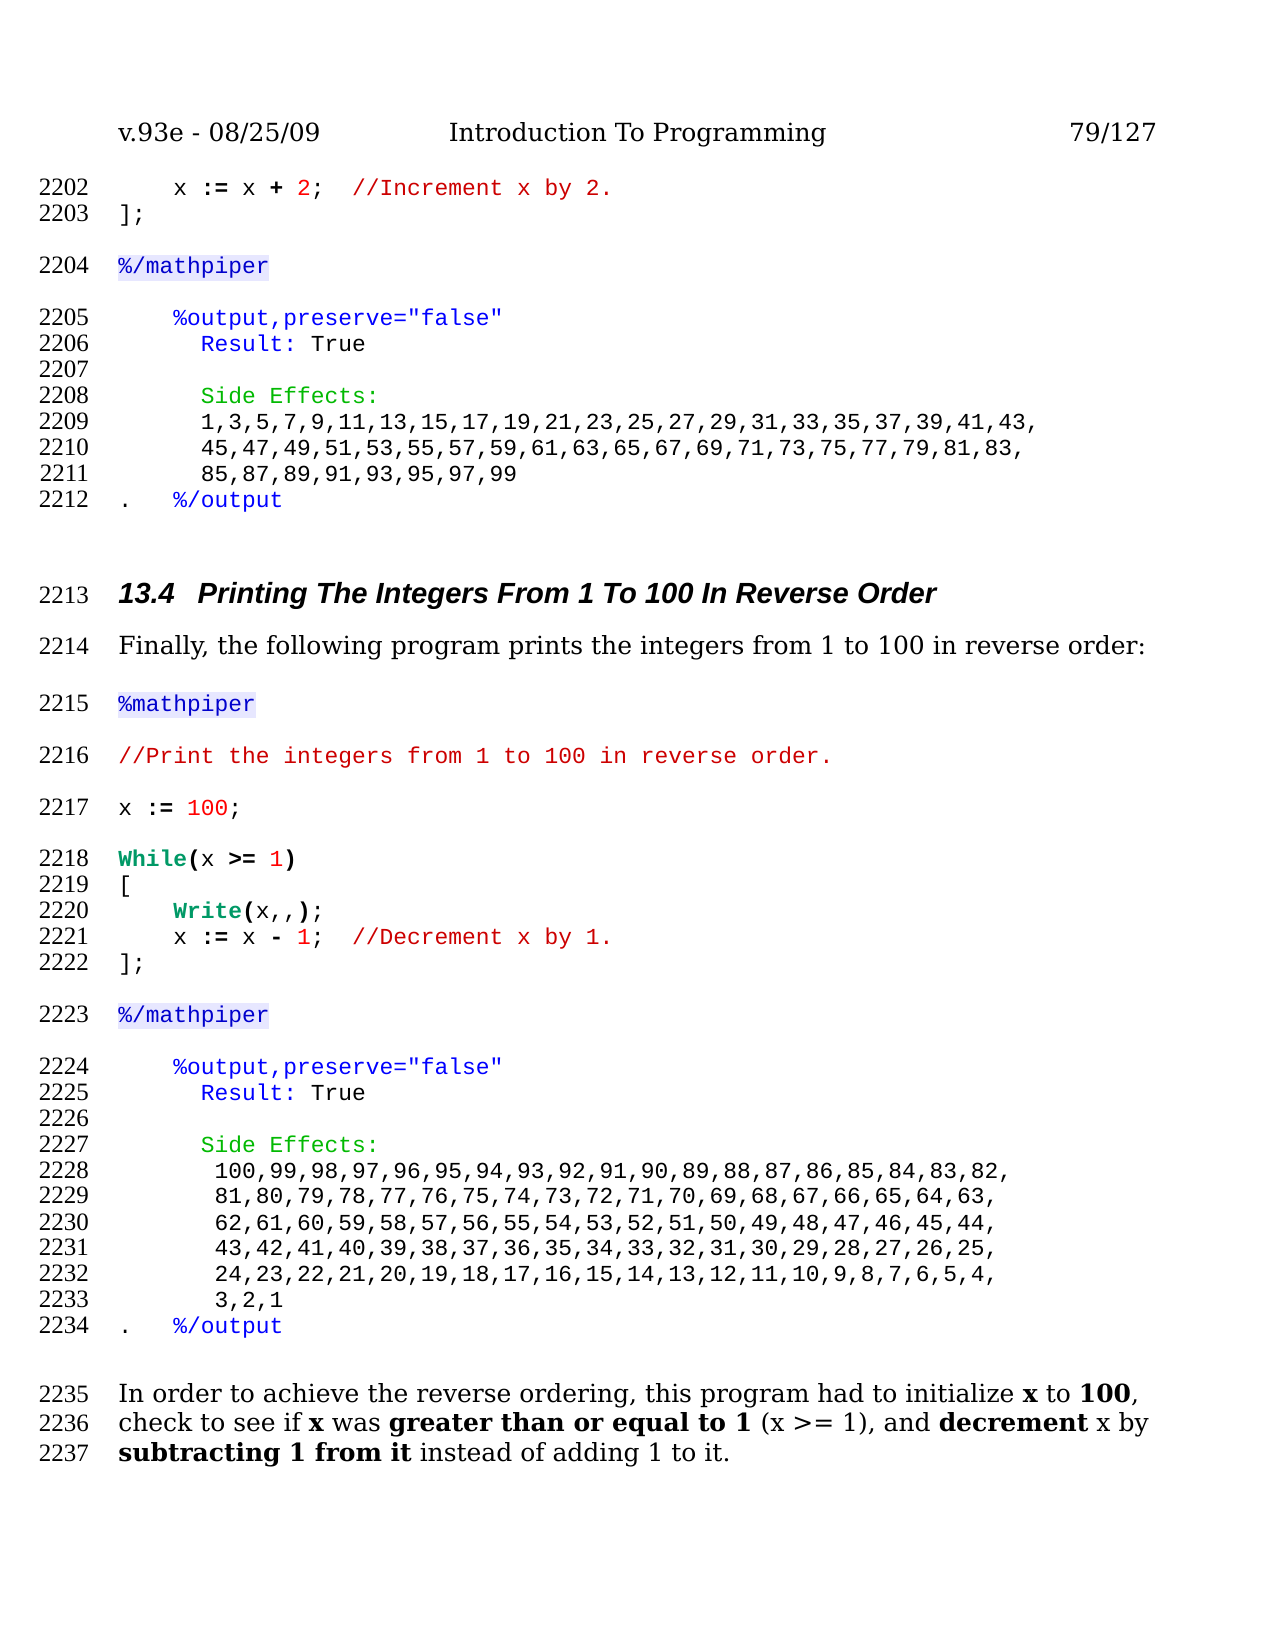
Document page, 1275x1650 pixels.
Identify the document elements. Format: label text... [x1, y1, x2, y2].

text //Print the integers from 1 to 100 in reverse order. [118, 744, 1157, 770]
text Finally, the following program prints the integers from 1 to 100 in reverse order: [118, 631, 1157, 660]
text Result: True [118, 1081, 1157, 1107]
text [ [118, 874, 1157, 899]
text x := x - 1; //Decrement x by 1. [118, 926, 1157, 951]
text 3,2,1 [118, 1289, 1157, 1314]
text 100,99,98,97,96,95,94,93,92,91,90,89,88,87,86,85,84,83,82, [118, 1159, 1157, 1185]
text %output,preserve="false" [118, 306, 1157, 332]
text ]; [118, 951, 1157, 977]
subtitle Printing The Integers From 1 To 100 In Reverse Order [118, 576, 1157, 610]
text %output,preserve="false" [118, 1055, 1157, 1081]
text x := 100; [118, 796, 1157, 822]
text Side Effects: [118, 1133, 1157, 1159]
text 24,23,22,21,20,19,18,17,16,15,14,13,12,11,10,9,8,7,6,5,4, [118, 1263, 1157, 1289]
text Side Effects: [118, 384, 1157, 410]
text %/mathpiper [118, 1003, 1157, 1029]
text %mathpiper [118, 692, 1157, 718]
text Result: True [118, 332, 1157, 358]
text 45,47,49,51,53,55,57,59,61,63,65,67,69,71,73,75,77,79,81,83, [118, 436, 1157, 462]
text 43,42,41,40,39,38,37,36,35,34,33,32,31,30,29,28,27,26,25, [118, 1237, 1157, 1263]
text Write(x,,); [118, 899, 1157, 926]
text In order to achieve the reverse ordering, this program had to initialize x to 100, check to see if x was greater than or equal to 1 (x >= 1), and decrement x by subtracting 1 from it instead of adding 1 to it. [118, 1379, 1157, 1467]
text %/mathpiper [118, 254, 1157, 281]
text 62,61,60,59,58,57,56,55,54,53,52,51,50,49,48,47,46,45,44, [118, 1211, 1157, 1237]
text x := x + 2; //Increment x by 2. [118, 177, 1157, 203]
text ]; [118, 203, 1157, 229]
text 81,80,79,78,77,76,75,74,73,72,71,70,69,68,67,66,65,64,63, [118, 1185, 1157, 1211]
text While(x >= 1) [118, 848, 1157, 874]
text . %/output [118, 488, 1157, 514]
text 85,87,89,91,93,95,97,99 [118, 462, 1157, 488]
text . %/output [118, 1314, 1157, 1341]
text 1,3,5,7,9,11,13,15,17,19,21,23,25,27,29,31,33,35,37,39,41,43, [118, 410, 1157, 436]
